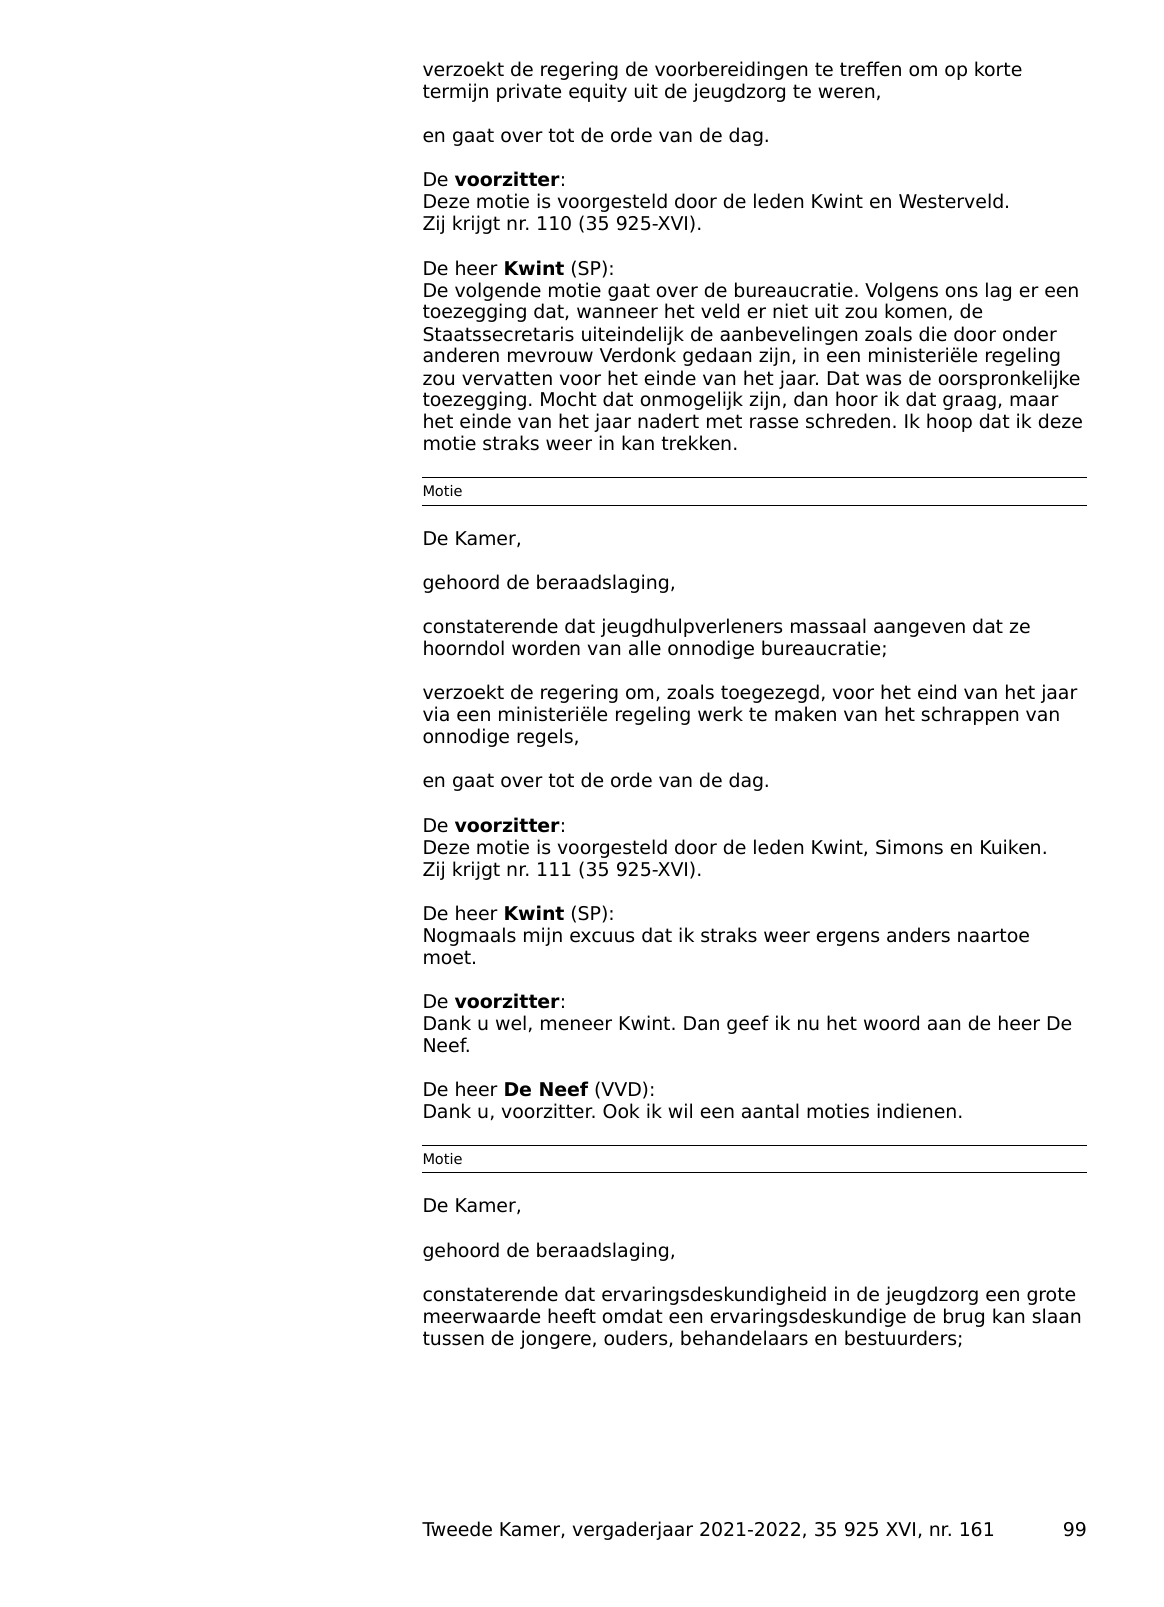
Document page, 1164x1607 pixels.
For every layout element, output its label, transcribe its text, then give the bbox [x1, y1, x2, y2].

text constaterende dat jeugdhulpverleners massaal aangeven dat ze hoorndol worden van alle onnodige bureaucratie; [422, 616, 1087, 660]
text De heer Kwint (SP): [422, 257, 1087, 279]
text De heer Kwint (SP): [422, 903, 1087, 925]
table_header Motie [422, 478, 1087, 504]
text De voorzitter: [422, 814, 1087, 837]
text en gaat over tot de orde van de dag. [422, 125, 1087, 147]
text Zij krijgt nr. 111 (35 925-XVI). [422, 858, 1087, 881]
text verzoekt de regering om, zoals toegezegd, voor het eind van het jaar via een ministeriële regeling werk te maken van het schrappen van onnodige regels, [422, 682, 1087, 748]
text De volgende motie gaat over de bureaucratie. Volgens ons lag er een toezegging dat, wanneer het veld er niet uit zou komen, de Staatssecretaris uiteindelijk de aanbevelingen zoals die door onder anderen mevrouw Verdonk gedaan zijn, in een ministeriële regeling zou vervatten voor het einde van het jaar. Dat was de oorspronkelijke toezegging. Mocht dat onmogelijk zijn, dan hoor ik dat graag, maar het einde van het jaar nadert met rasse schreden. Ik hoop dat ik deze motie straks weer in kan trekken. [422, 279, 1087, 455]
text De voorzitter: [422, 169, 1087, 191]
text Nogmaals mijn excuus dat ik straks weer ergens anders naartoe moet. [422, 925, 1087, 969]
text Deze motie is voorgesteld door de leden Kwint en Westerveld. [422, 191, 1087, 213]
text gehoord de beraadslaging, [422, 572, 1087, 594]
text constaterende dat ervaringsdeskundigheid in de jeugdzorg een grote meerwaarde heeft omdat een ervaringsdeskundige de brug kan slaan tussen de jongere, ouders, behandelaars en bestuurders; [422, 1284, 1087, 1350]
text De voorzitter: [422, 991, 1087, 1013]
text Zij krijgt nr. 110 (35 925-XVI). [422, 213, 1087, 235]
text verzoekt de regering de voorbereidingen te treffen om op korte termijn private equity uit de jeugdzorg te weren, [422, 59, 1087, 103]
text Dank u wel, meneer Kwint. Dan geef ik nu het woord aan de heer De Neef. [422, 1013, 1087, 1057]
text Dank u, voorzitter. Ook ik wil een aantal moties indienen. [422, 1101, 1087, 1123]
text De Kamer, [422, 528, 1087, 550]
table_header Motie [422, 1146, 1087, 1172]
text Deze motie is voorgesteld door de leden Kwint, Simons en Kuiken. [422, 837, 1087, 858]
text De heer De Neef (VVD): [422, 1079, 1087, 1101]
text en gaat over tot de orde van de dag. [422, 770, 1087, 792]
text gehoord de beraadslaging, [422, 1239, 1087, 1262]
text De Kamer, [422, 1195, 1087, 1217]
